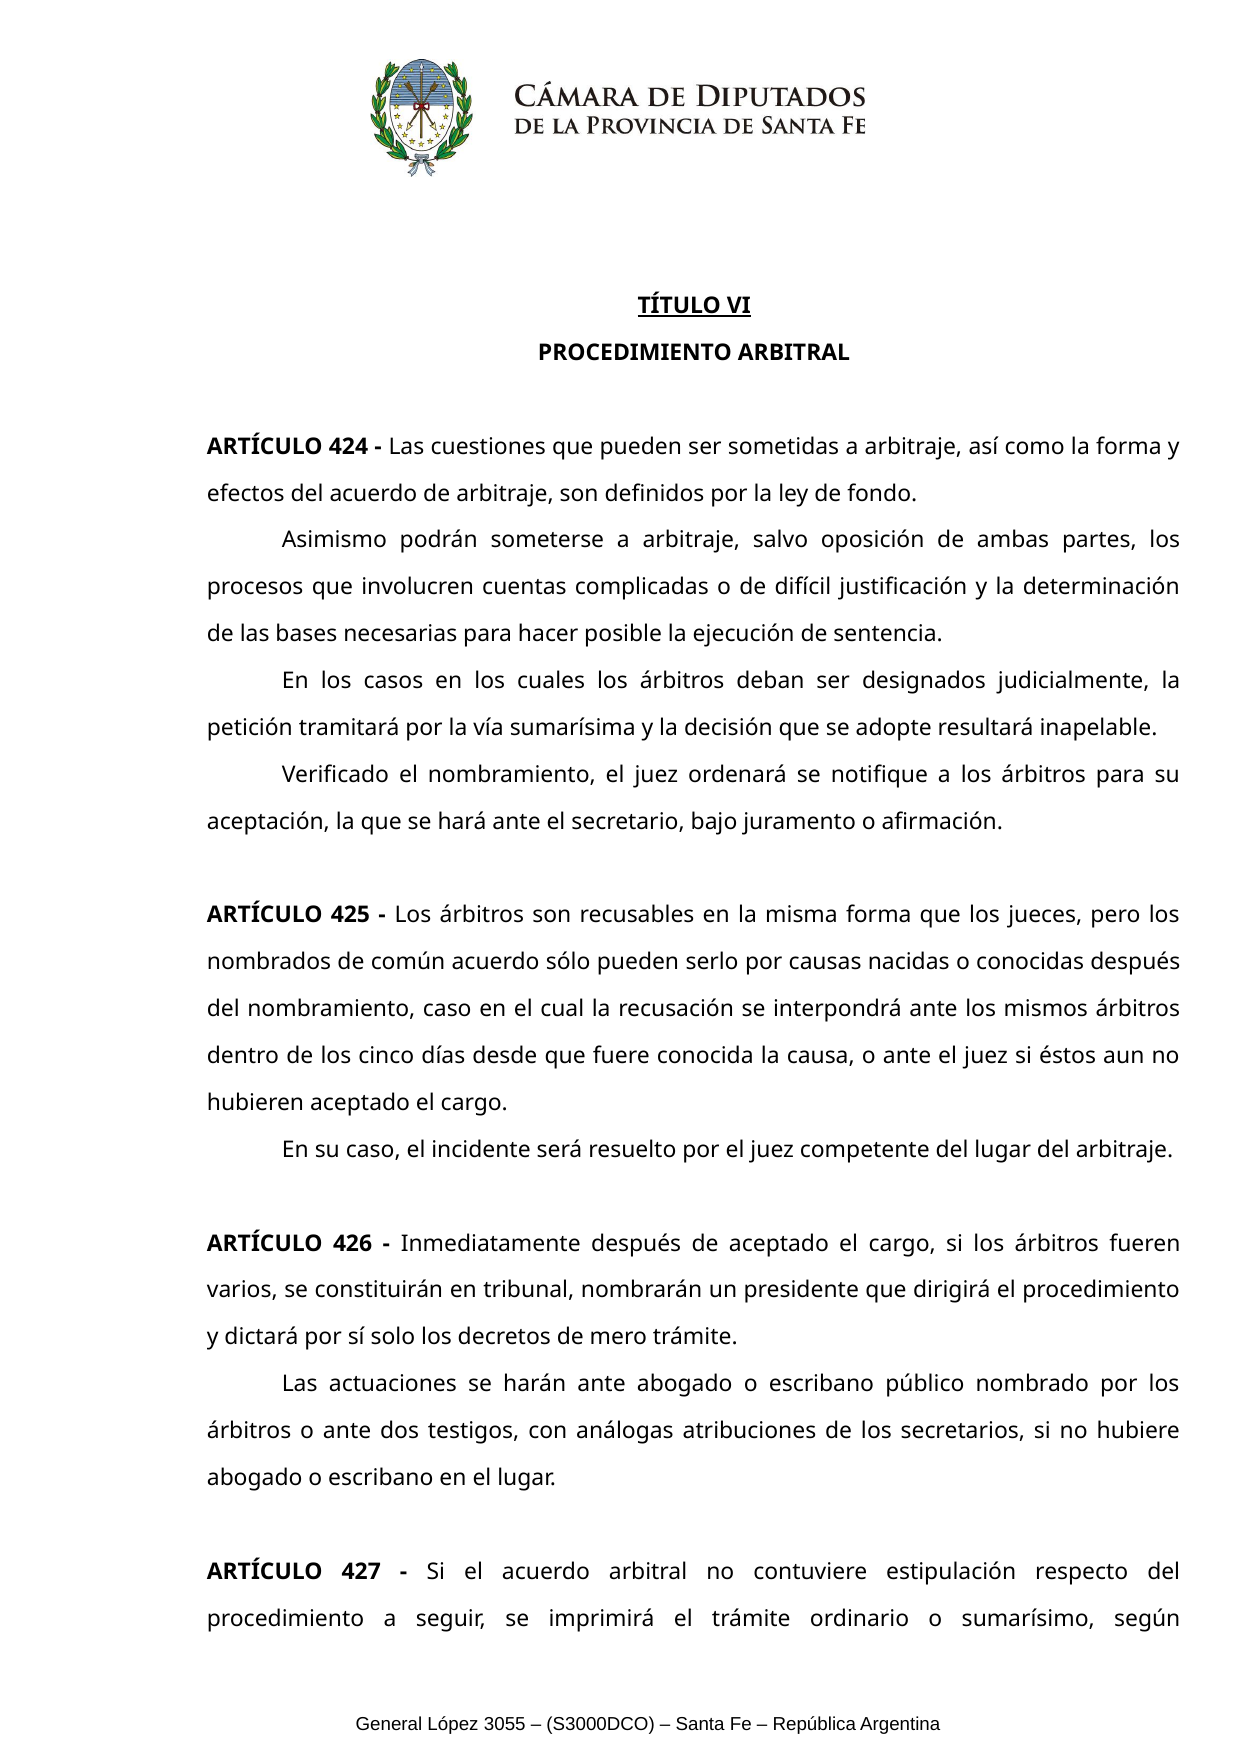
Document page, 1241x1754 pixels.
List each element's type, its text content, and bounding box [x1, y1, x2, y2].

text En los casos en los cuales los árbitros deban ser designados judicialmente, la petición tramitará por la vía sumarísima y la decisión que se adopte resultará inapelable. [207, 664, 1181, 742]
text PROCEDIMIENTO ARBITRAL [207, 336, 1181, 367]
text ARTÍCULO 425 - Los árbitros son recusables en la misma forma que los jueces, pero los nombrados de común acuerdo sólo pueden serlo por causas nacidas o conocidas después del nombramiento, caso en el cual la recusación se interpondrá ante los mismos árbitros dentro de los cinco días desde que fuere conocida la causa, o ante el juez si éstos aun no hubieren aceptado el cargo. [207, 898, 1181, 1117]
text ARTÍCULO 426 - Inmediatamente después de aceptado el cargo, si los árbitros fueren varios, se constituirán en tribunal, nombrarán un presidente que dirigirá el procedimiento y dictará por sí solo los decretos de mero trámite. [207, 1227, 1181, 1352]
text Las actuaciones se harán ante abogado o escribano público nombrado por los árbitros o ante dos testigos, con análogas atribuciones de los secretarios, si no hubiere abogado o escribano en el lugar. [207, 1367, 1181, 1492]
text Asimismo podrán someterse a arbitraje, salvo oposición de ambas partes, los procesos que involucren cuentas complicadas o de difícil justificación y la determinación de las bases necesarias para hacer posible la ejecución de sentencia. [207, 523, 1181, 648]
text Verificado el nombramiento, el juez ordenará se notifique a los árbitros para su aceptación, la que se hará ante el secretario, bajo juramento o afirmación. [207, 758, 1181, 836]
text ARTÍCULO 424 - Las cuestiones que pueden ser sometidas a arbitraje, así como la forma y efectos del acuerdo de arbitraje, son definidos por la ley de fondo. [207, 430, 1181, 508]
text En su caso, el incidente será resuelto por el juez competente del lugar del arbitraje. [207, 1133, 1181, 1164]
text TÍTULO VI [207, 289, 1181, 320]
text ARTÍCULO 427 - Si el acuerdo arbitral no contuviere estipulación respecto del procedimiento a seguir, se imprimirá el trámite ordinario o sumarísimo, según [207, 1555, 1181, 1633]
picture [370, 59, 866, 181]
